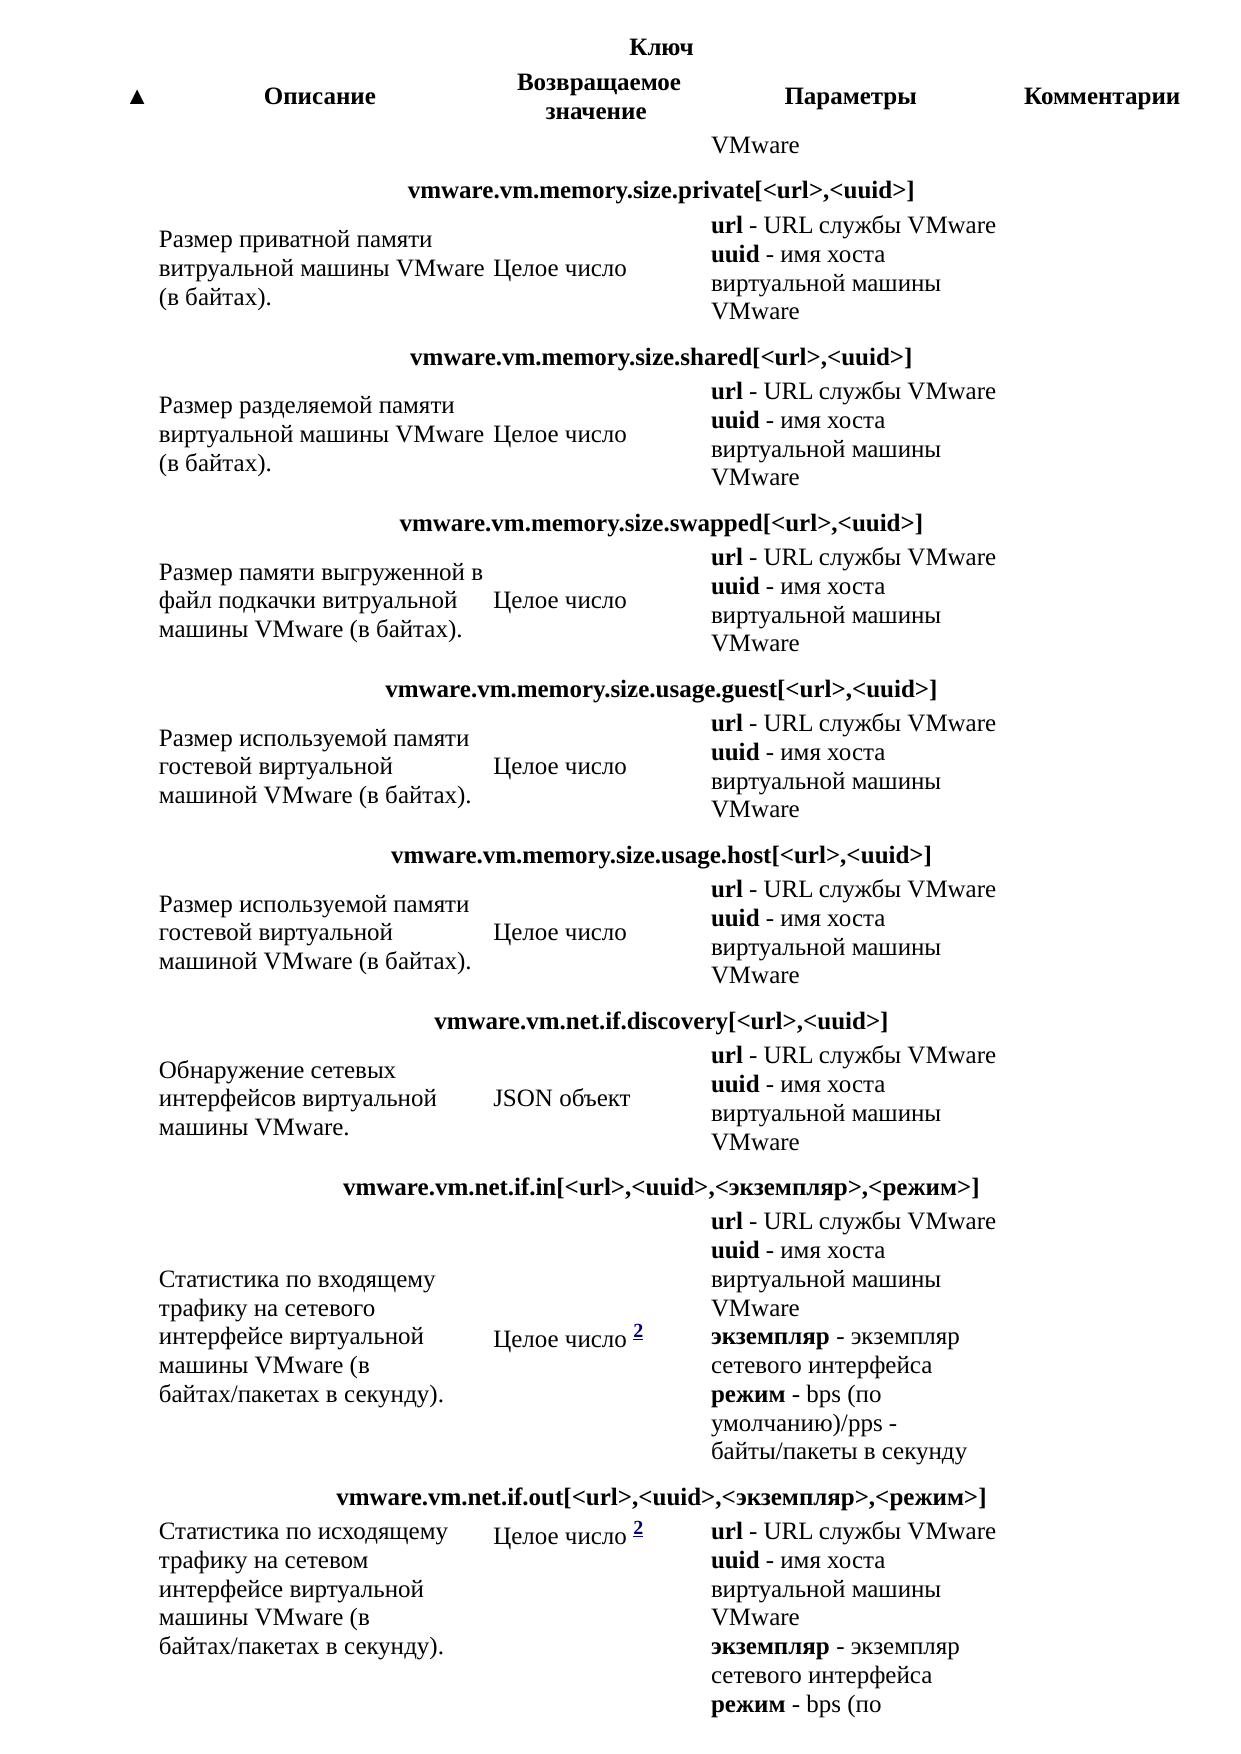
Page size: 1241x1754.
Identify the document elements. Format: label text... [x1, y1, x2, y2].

table_cell [118, 373, 156, 494]
table_cell url - URL службы VMware uuid - имя хоста виртуальной машины VMware [708, 705, 1000, 826]
table_cell url - URL службы VMware uuid - имя хоста виртуальной машины VMware [708, 1038, 1000, 1158]
table_cell [118, 162, 1211, 173]
table_cell Описание [156, 64, 490, 127]
table_cell [1000, 705, 1211, 826]
table_cell [118, 1204, 156, 1468]
table_cell Размер разделяемой памяти виртуальной машины VMware (в байтах). [156, 373, 490, 494]
table_cell url - URL службы VMware uuid - имя хоста виртуальной машины VMware экземпляр - экземпляр сетевого интерфейса режим - bps (по [708, 1513, 1000, 1720]
table_cell [1000, 539, 1211, 660]
table_cell [118, 871, 156, 992]
table_cell vmware.vm.memory.size.usage.host[<url>,<uuid>] [118, 837, 1211, 871]
table_header Ключ [118, 30, 1211, 64]
table_cell [118, 1158, 1211, 1169]
table_cell Комментарии [1000, 64, 1211, 127]
table_cell Целое число [490, 373, 708, 494]
table_cell [118, 992, 1211, 1003]
table_cell url - URL службы VMware uuid - имя хоста виртуальной машины VMware экземпляр - экземпляр сетевого интерфейса режим - bps (по умолчанию)/pps - байты/пакеты в секунду [708, 1204, 1000, 1468]
table_cell [1000, 1513, 1211, 1720]
table_cell Целое число [490, 539, 708, 660]
table_cell ▲ [118, 64, 156, 127]
table_cell JSON объект [490, 1038, 708, 1158]
table_cell Размер используемой памяти гостевой виртуальной машиной VMware (в байтах). [156, 705, 490, 826]
table_cell [1000, 128, 1211, 162]
table_cell Размер используемой памяти гостевой виртуальной машиной VMware (в байтах). [156, 871, 490, 992]
table_cell [118, 826, 1211, 837]
table_cell [118, 207, 156, 328]
table_cell [1000, 207, 1211, 328]
table_cell Целое число 2 [490, 1513, 708, 1720]
table_cell [1000, 373, 1211, 494]
table_cell [490, 128, 708, 162]
table_cell vmware.vm.memory.size.usage.guest[<url>,<uuid>] [118, 671, 1211, 705]
table_cell vmware.vm.net.if.out[<url>,<uuid>,<экземпляр>,<режим>] [118, 1479, 1211, 1513]
table_cell VMware [708, 128, 1000, 162]
table_cell url - URL службы VMware uuid - имя хоста виртуальной машины VMware [708, 539, 1000, 660]
table_cell url - URL службы VMware uuid - имя хоста виртуальной машины VMware [708, 207, 1000, 328]
table_cell [118, 1468, 1211, 1479]
table_cell vmware.vm.net.if.discovery[<url>,<uuid>] [118, 1003, 1211, 1037]
table_cell [118, 539, 156, 660]
table_cell [156, 128, 490, 162]
table_cell [118, 660, 1211, 671]
table_cell Целое число [490, 705, 708, 826]
table_cell [118, 1513, 156, 1720]
table_cell [118, 328, 1211, 339]
table_cell [118, 1038, 156, 1158]
table_cell Параметры [708, 64, 1000, 127]
table_cell [1000, 1204, 1211, 1468]
table_cell Целое число [490, 207, 708, 328]
table_cell vmware.vm.memory.size.shared[<url>,<uuid>] [118, 339, 1211, 373]
table_cell vmware.vm.memory.size.swapped[<url>,<uuid>] [118, 505, 1211, 539]
table_cell [118, 128, 156, 162]
table_cell Статистика по входящему трафику на сетевого интерфейсе виртуальной машины VMware (в байтах/пакетах в секунду). [156, 1204, 490, 1468]
table_cell Целое число 2 [490, 1204, 708, 1468]
table_cell [1000, 1038, 1211, 1158]
table_cell url - URL службы VMware uuid - имя хоста виртуальной машины VMware [708, 871, 1000, 992]
table_cell [118, 705, 156, 826]
table_cell vmware.vm.memory.size.private[<url>,<uuid>] [118, 173, 1211, 207]
table_cell Возвращаемое значение [490, 64, 708, 127]
table_cell Целое число [490, 871, 708, 992]
table_cell Размер приватной памяти витруальной машины VMware (в байтах). [156, 207, 490, 328]
table_cell Статистика по исходящему трафику на сетевом интерфейсе виртуальной машины VMware (в байтах/пакетах в секунду). [156, 1513, 490, 1720]
table_cell Обнаружение сетевых интерфейсов виртуальной машины VMware. [156, 1038, 490, 1158]
table_cell [1000, 871, 1211, 992]
table_cell Размер памяти выгруженной в файл подкачки витруальной машины VMware (в байтах). [156, 539, 490, 660]
table_cell vmware.vm.net.if.in[<url>,<uuid>,<экземпляр>,<режим>] [118, 1169, 1211, 1203]
table_cell [118, 494, 1211, 505]
table_cell url - URL службы VMware uuid - имя хоста виртуальной машины VMware [708, 373, 1000, 494]
